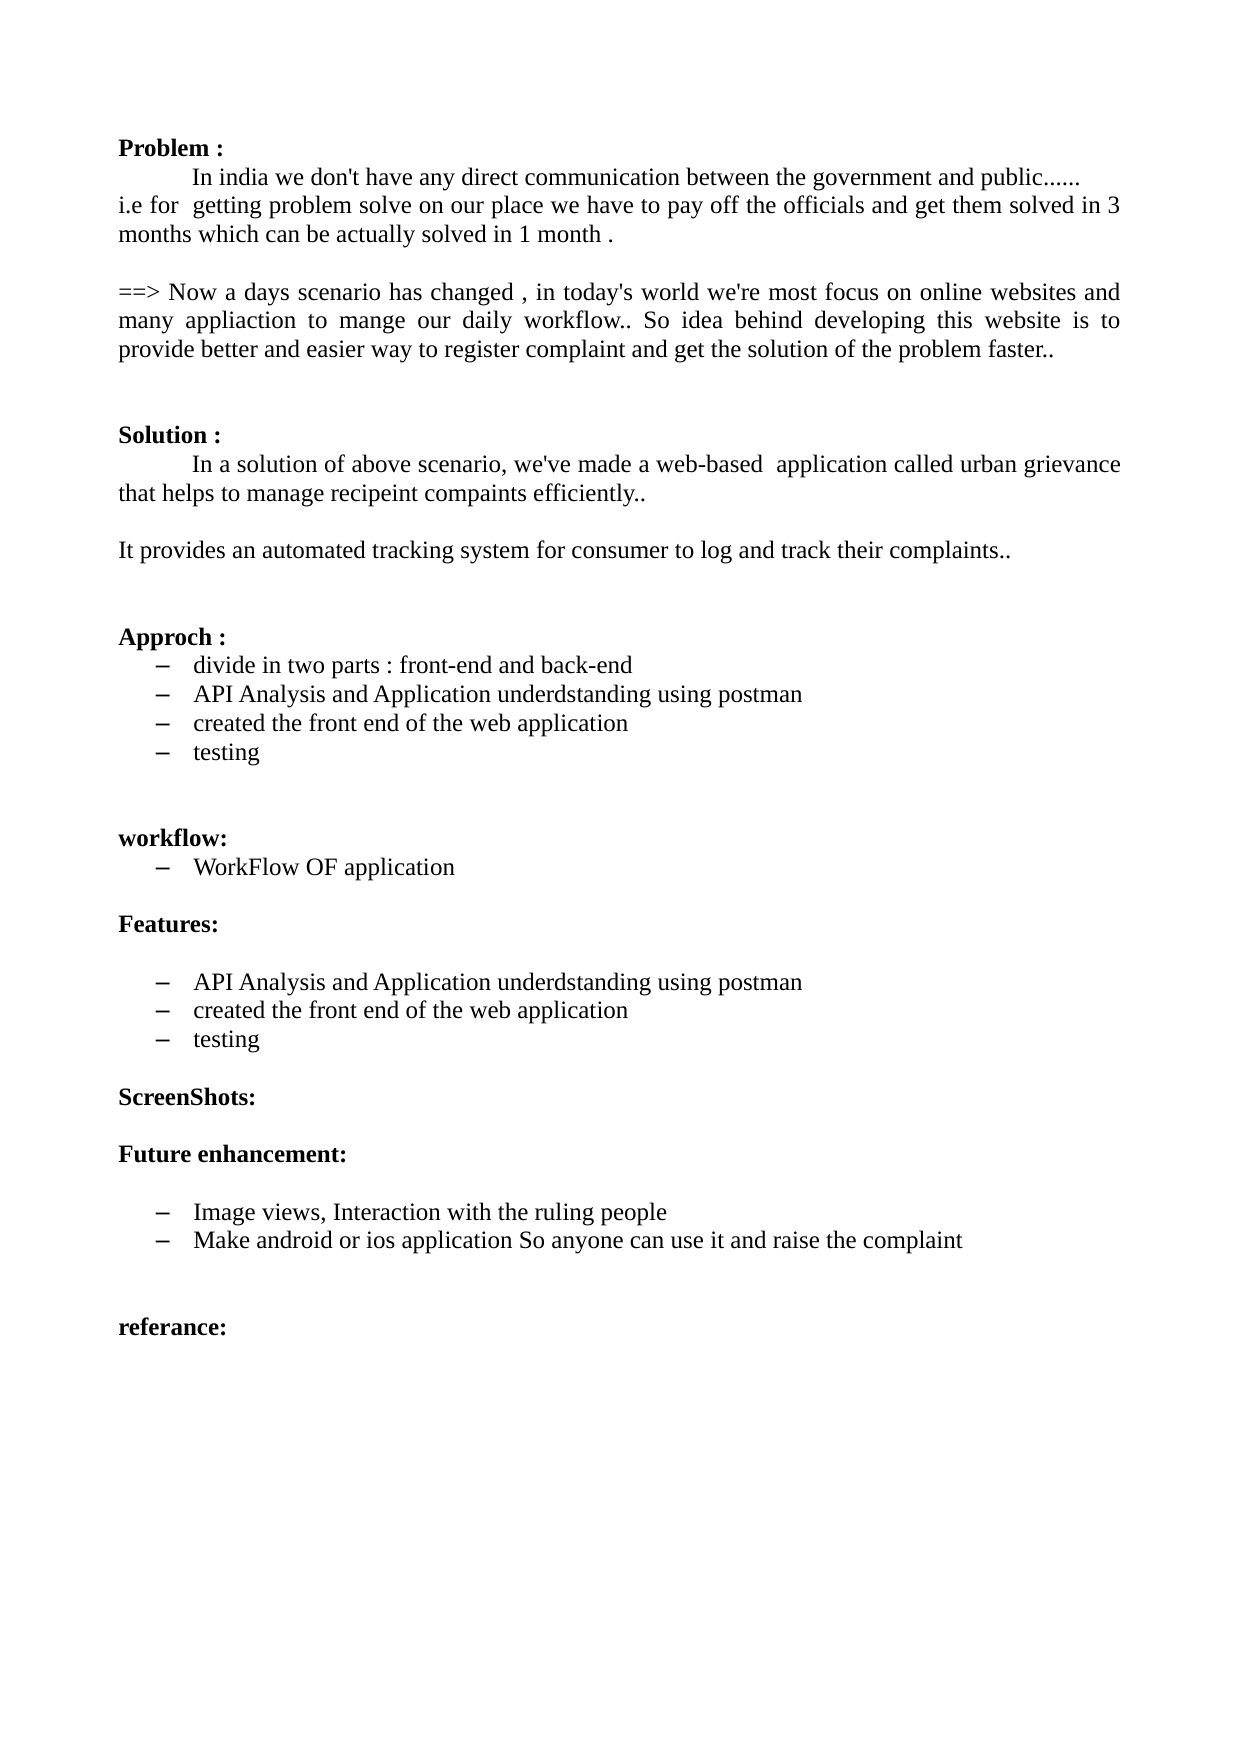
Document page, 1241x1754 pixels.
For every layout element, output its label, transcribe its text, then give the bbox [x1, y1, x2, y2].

list Image views, Interaction with the ruling people [156, 1197, 1122, 1226]
text Approch : [118, 622, 1122, 651]
text referance: [118, 1312, 1122, 1341]
list Make android or ios application So anyone can use it and raise the complaint [156, 1226, 1122, 1254]
text Features: [118, 909, 1122, 938]
text Problem : [118, 133, 1122, 162]
list created the front end of the web application [156, 996, 1122, 1024]
list testing [156, 737, 1122, 766]
text In a solution of above scenario, we've made a web-based application called urban grievance that helps to manage recipeint compaints efficiently.. [118, 449, 1122, 507]
list testing [156, 1024, 1122, 1053]
text ==> Now a days scenario has changed , in today's world we're most focus on online websites and many appliaction to mange our daily workflow.. So idea behind developing this website is to provide better and easier way to register complaint and get the solution of the problem faster.. [118, 277, 1122, 363]
text It provides an automated tracking system for consumer to log and track their complaints.. [118, 536, 1122, 564]
list created the front end of the web application [156, 708, 1122, 737]
text Future enhancement: [118, 1139, 1122, 1168]
list divide in two parts : front-end and back-end [156, 651, 1122, 679]
text ScreenShots: [118, 1082, 1122, 1111]
text workflow: [118, 823, 1122, 852]
text Solution : [118, 421, 1122, 449]
text In india we don't have any direct communication between the government and public...... [118, 162, 1122, 191]
list WorkFlow OF application [156, 852, 1122, 881]
list API Analysis and Application underdstanding using postman [156, 679, 1122, 708]
list API Analysis and Application underdstanding using postman [156, 967, 1122, 996]
text i.e for getting problem solve on our place we have to pay off the officials and get them solved in 3 months which can be actually solved in 1 month . [118, 191, 1122, 248]
